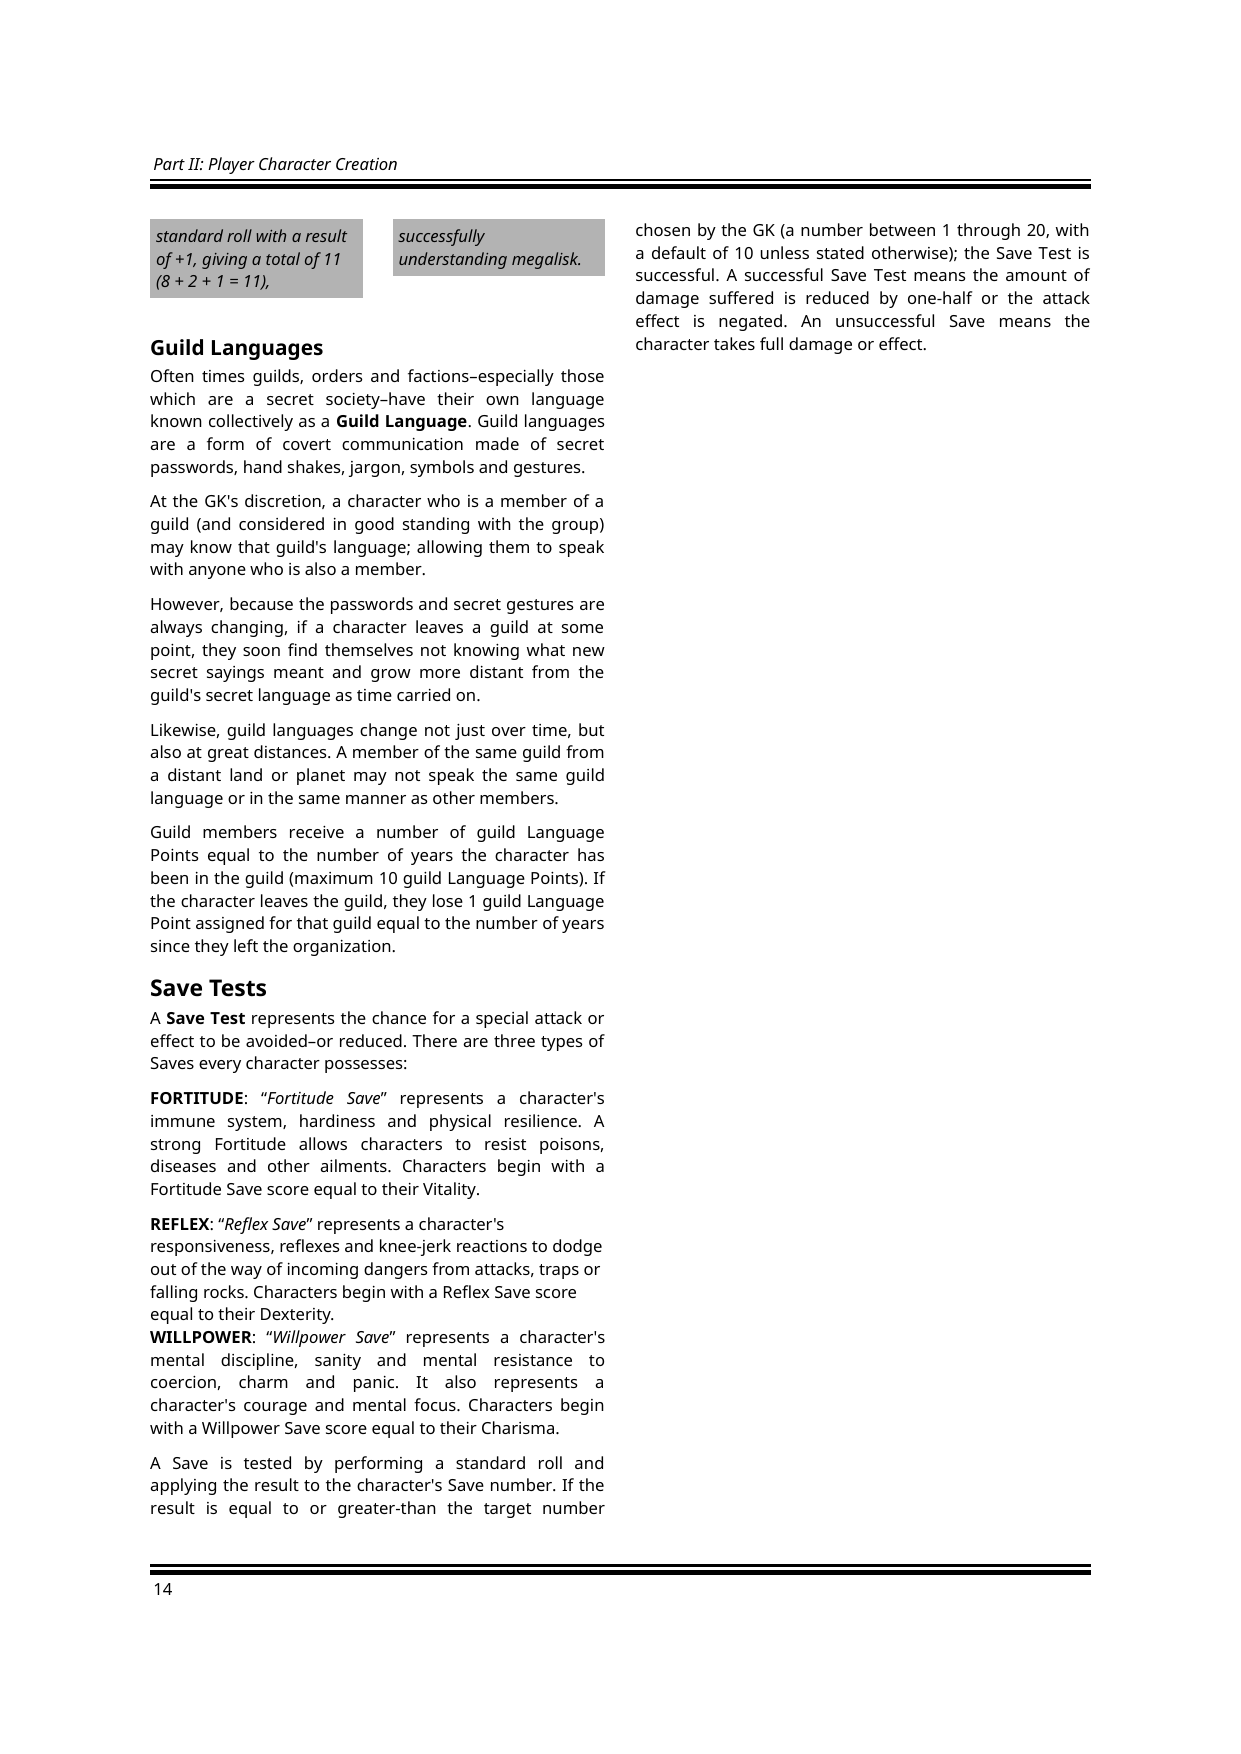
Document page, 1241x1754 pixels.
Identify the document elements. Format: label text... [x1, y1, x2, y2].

text A Save Test represents the chance for a special attack or effect to be avoided–or reduced. There are three types of Saves every character possesses: [150, 1007, 605, 1075]
text However, because the passwords and secret gestures are always changing, if a character leaves a guild at some point, they soon find themselves not knowing what new secret sayings meant and grow more distant from the guild's secret language as time carried on. [150, 593, 605, 706]
text Likewise, guild languages change not just over time, but also at great distances. A member of the same guild from a distant land or planet may not speak the same guild language or in the same manner as other members. [150, 718, 605, 809]
table_header successfully understanding megalisk. [393, 219, 605, 276]
text REFLEX: “Reflex Save” represents a character's responsiveness, reflexes and knee-jerk reactions to dodge out of the way of incoming dangers from attacks, traps or falling rocks. Characters begin with a Reflex Save score equal to their Dexterity. [150, 1212, 605, 1326]
subtitle Save Tests [150, 972, 605, 1003]
text FORTITUDE: “Fortitude Save” represents a character's immune system, hardiness and physical resilience. A strong Fortitude allows characters to resist poisons, diseases and other ailments. Characters begin with a Fortitude Save score equal to their Vitality. [150, 1087, 605, 1200]
text Guild members receive a number of guild Language Points equal to the number of years the character has been in the guild (maximum 10 guild Language Points). If the character leaves the guild, they lose 1 guild Language Point assigned for that guild equal to the number of years since they left the organization. [150, 821, 605, 957]
text WILLPOWER: “Willpower Save” represents a character's mental discipline, sanity and mental resistance to coercion, charm and panic. It also represents a character's courage and mental focus. Characters begin with a Willpower Save score equal to their Charisma. [150, 1326, 605, 1439]
text Often times guilds, orders and factions–especially those which are a secret society–have their own language known collectively as a Guild Language. Guild languages are a form of covert communication made of secret passwords, hand shakes, jargon, symbols and gestures. [150, 364, 605, 478]
text chosen by the GK (a number between 1 through 20, with a default of 10 unless stated otherwise); the Save Test is successful. A successful Save Test means the amount of damage suffered is reduced by one-half or the attack effect is negated. An unsuccessful Save means the character takes full damage or effect. [635, 219, 1091, 355]
text At the GK's discretion, a character who is a member of a guild (and considered in good standing with the group) may know that guild's language; allowing them to speak with anyone who is also a member. [150, 490, 605, 581]
text A Save is tested by performing a standard roll and applying the result to the character's Save number. If the result is equal to or greater-than the target number [150, 1451, 605, 1519]
table_header standard roll with a result of +1, giving a total of 11 (8 + 2 + 1 = 11), [150, 219, 363, 298]
text Guild Languages [150, 333, 605, 361]
